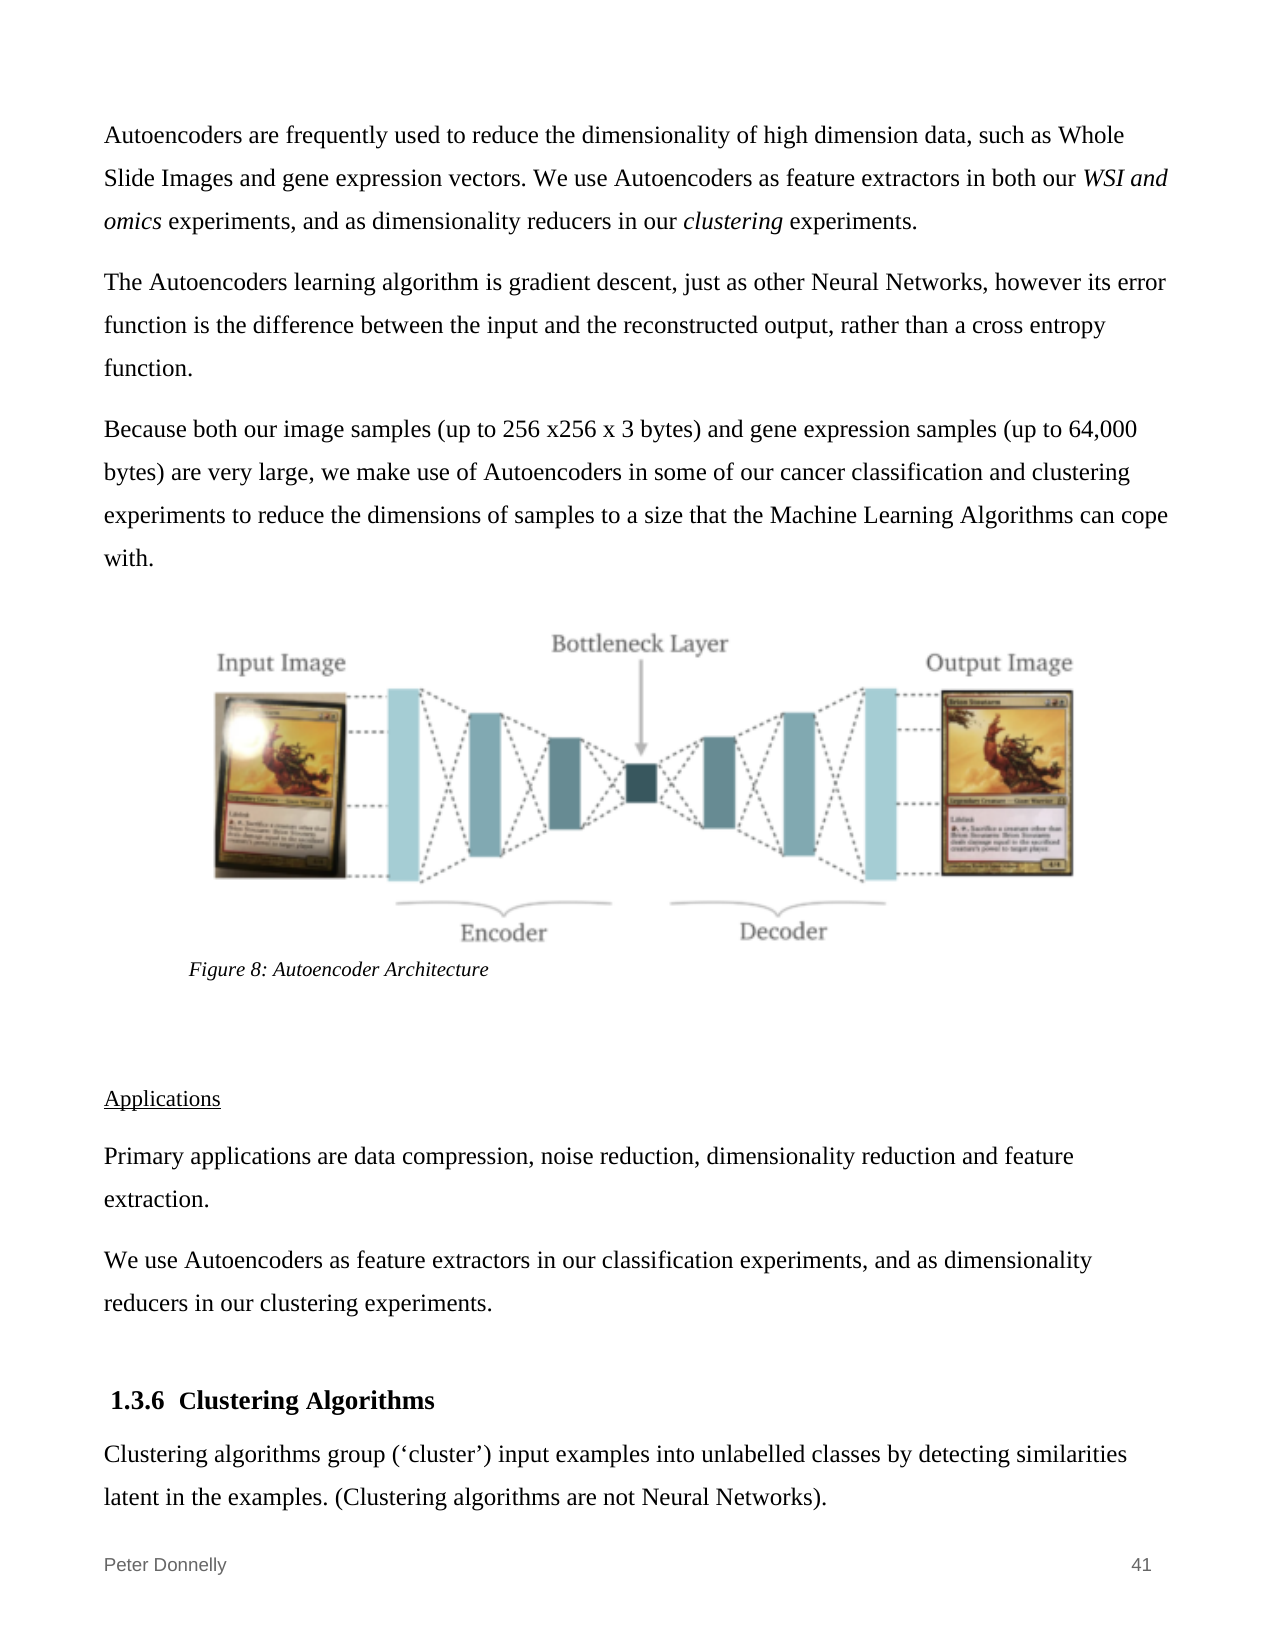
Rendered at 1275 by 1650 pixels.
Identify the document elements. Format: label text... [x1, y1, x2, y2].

text Because both our image samples (up to 256 x256 x 3 bytes) and gene expression samples (up to 64,000 bytes) are very large, we make use of Autoencoders in some of our cancer classification and clustering experiments to reduce the dimensions of samples to a size that the Machine Learning Algorithms can cope with. [103, 414, 1181, 572]
text Clustering algorithms group (‘cluster’) input examples into unlabelled classes by detecting similarities latent in the examples. (Clustering algorithms are not Neural Networks). [103, 1439, 1181, 1511]
text The Autoencoders learning algorithm is gradient descent, just as other Neural Networks, however its error function is the difference between the input and the reconstructed output, rather than a cross entropy function. [103, 267, 1181, 382]
text Autoencoders are frequently used to reduce the dimensionality of high dimension data, such as Whole Slide Images and gene expression vectors. We use Autoencoders as feature extractors in both our WSI and omics experiments, and as dimensionality reducers in our clustering experiments. [103, 120, 1181, 235]
subtitle Clustering Algorithms [103, 1384, 1181, 1415]
text Figure 8: Autoencoder Architecture [188, 958, 1102, 981]
text We use Autoencoders as feature extractors in our classification experiments, and as dimensionality reducers in our clustering experiments. [103, 1245, 1181, 1317]
picture [188, 623, 1103, 958]
text Primary applications are data compression, noise reduction, dimensionality reduction and feature extraction. [103, 1141, 1181, 1213]
subtitle Applications [86, 1085, 1181, 1111]
